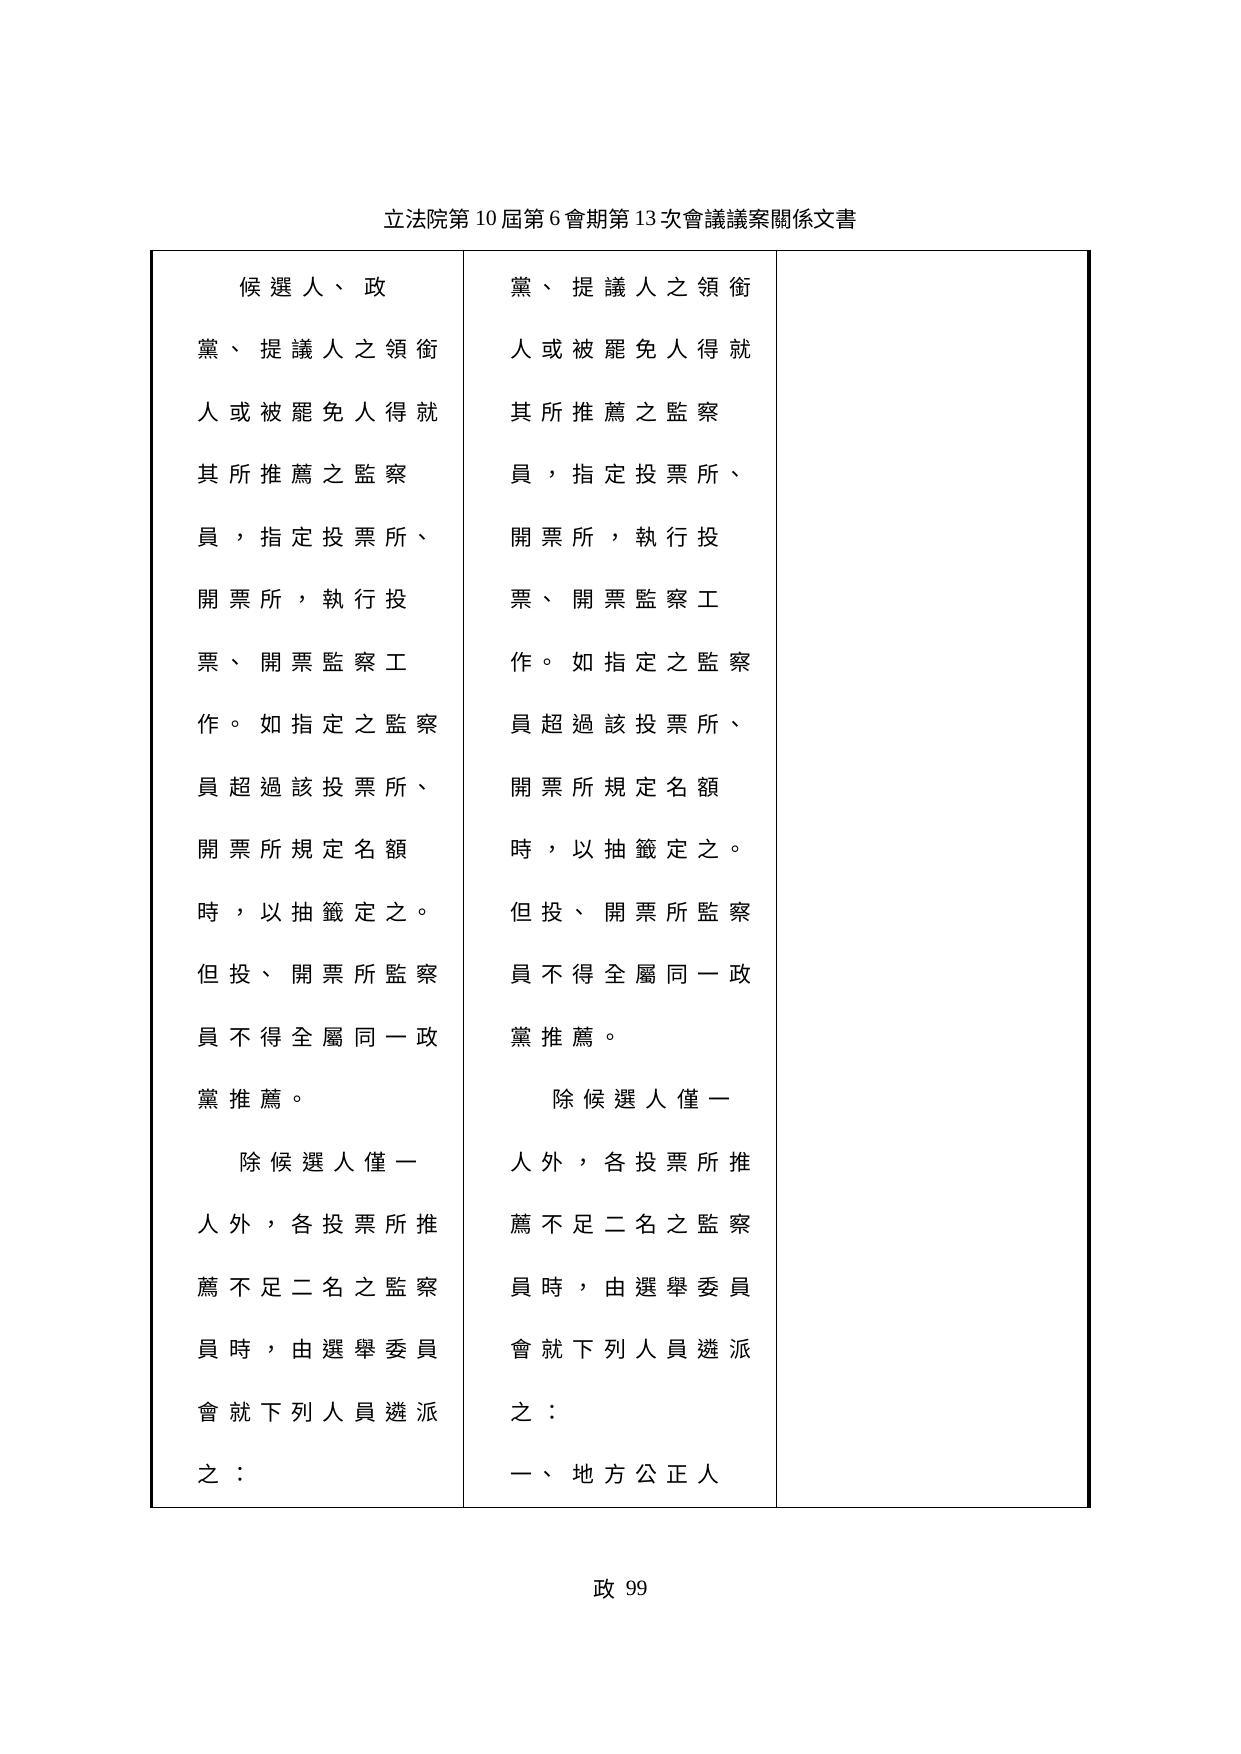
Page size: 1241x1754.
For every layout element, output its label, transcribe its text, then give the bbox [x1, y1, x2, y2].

table_cell 候選人、政黨、提議人之領銜人或被罷免人得就其所推薦之監察員，指定投票所、開票所，執行投票、開票監察工作。如指定之監察員超過該投票所、開票所規定名額時，以抽籤定之。但投、開票所監察員不得全屬同一政黨推薦。 除候選人僅一人外，各投票所推薦不足二名之監察員時，由選舉委員會就下列人員遴派之： [153, 251, 463, 1507]
table_cell [777, 251, 1087, 1507]
table_cell 黨、提議人之領銜人或被罷免人得就其所推薦之監察員，指定投票所、開票所，執行投票、開票監察工作。如指定之監察員超過該投票所、開票所規定名額時，以抽籤定之。但投、開票所監察員不得全屬同一政黨推薦。 除候選人僅一人外，各投票所推薦不足二名之監察員時，由選舉委員會就下列人員遴派之： 一、地方公正人 [464, 251, 776, 1507]
